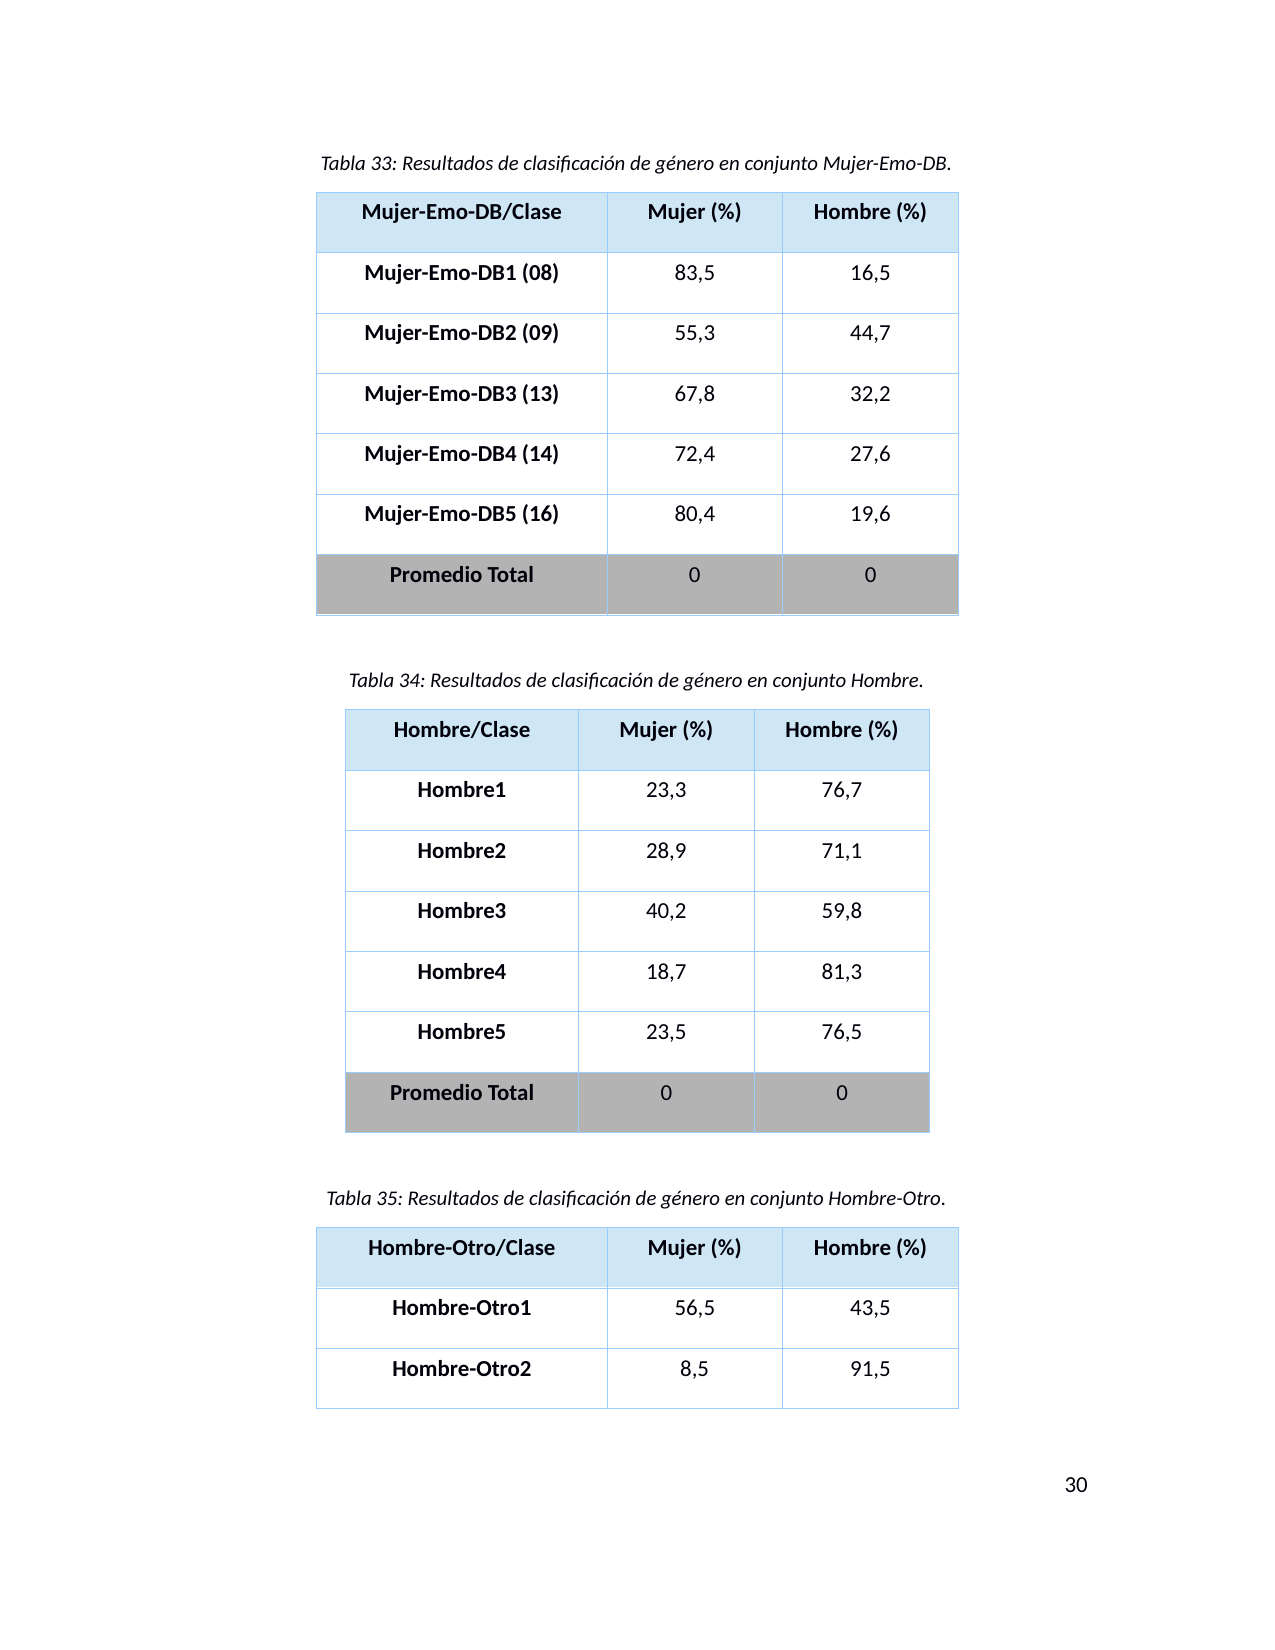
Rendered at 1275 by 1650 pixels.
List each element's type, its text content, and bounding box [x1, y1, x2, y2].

table_cell 76,5 [755, 1012, 929, 1072]
table_cell 32,2 [783, 374, 958, 433]
table_cell 71,1 [755, 831, 929, 891]
table_cell 81,3 [755, 952, 929, 1011]
table_cell 8,5 [608, 1349, 782, 1408]
text Tabla 35: Resultados de clasificación de género en conjunto Hombre-Otro. [187, 1185, 1087, 1211]
table_header Mujer (%) [608, 193, 782, 252]
table_cell 59,8 [755, 892, 929, 951]
table_cell Mujer-Emo-DB4 (14) [317, 434, 607, 494]
table_cell Mujer-Emo-DB5 (16) [317, 495, 607, 554]
table_cell 28,12 [783, 555, 958, 614]
table_cell 40,2 [579, 892, 754, 951]
text Tabla 33: Resultados de clasificación de género en conjunto Mujer-Emo-DB. [187, 150, 1087, 175]
table_cell 44,7 [783, 314, 958, 373]
table_cell 91,5 [783, 1349, 958, 1408]
table_header Mujer (%) [579, 710, 754, 770]
table_header Mujer (%) [608, 1228, 782, 1287]
table_cell 28,9 [579, 831, 754, 891]
table_cell Hombre-Otro2 [317, 1349, 607, 1408]
table_cell 43,5 [783, 1289, 958, 1348]
table_cell 67,8 [608, 374, 782, 433]
table_cell 23,3 [579, 771, 754, 830]
table_cell Mujer-Emo-DB3 (13) [317, 374, 607, 433]
table_header Hombre (%) [783, 193, 958, 252]
text Tabla 34: Resultados de clasificación de género en conjunto Hombre. [187, 668, 1087, 693]
table_cell Hombre2 [346, 831, 578, 891]
table_cell 18,7 [579, 952, 754, 1011]
table_cell Hombre5 [346, 1012, 578, 1072]
table_cell 80,4 [608, 495, 782, 554]
table_cell 19,6 [783, 495, 958, 554]
table_header Hombre/Clase [346, 710, 578, 770]
table_cell 83,5 [608, 253, 782, 312]
table_cell Promedio Total [346, 1073, 578, 1132]
table_cell 26,92 [579, 1073, 754, 1132]
table_cell Hombre4 [346, 952, 578, 1011]
table_cell 56,5 [608, 1289, 782, 1348]
table_cell 55,3 [608, 314, 782, 373]
table_header Hombre (%) [755, 710, 929, 770]
table_cell 71,88 [608, 555, 782, 614]
table_cell Promedio Total [317, 555, 607, 614]
table_header Hombre-Otro/Clase [317, 1228, 607, 1287]
table_cell Hombre-Otro1 [317, 1289, 607, 1348]
table_cell 23,5 [579, 1012, 754, 1072]
table_header Mujer-Emo-DB/Clase [317, 193, 607, 252]
table_cell 76,7 [755, 771, 929, 830]
table_cell Mujer-Emo-DB2 (09) [317, 314, 607, 373]
table_cell Hombre1 [346, 771, 578, 830]
table_cell Hombre3 [346, 892, 578, 951]
table_cell 16,5 [783, 253, 958, 312]
table_header Hombre (%) [783, 1228, 958, 1287]
table_cell Mujer-Emo-DB1 (08) [317, 253, 607, 312]
table_cell 73,08 [755, 1073, 929, 1132]
table_cell 72,4 [608, 434, 782, 494]
table_cell 27,6 [783, 434, 958, 494]
